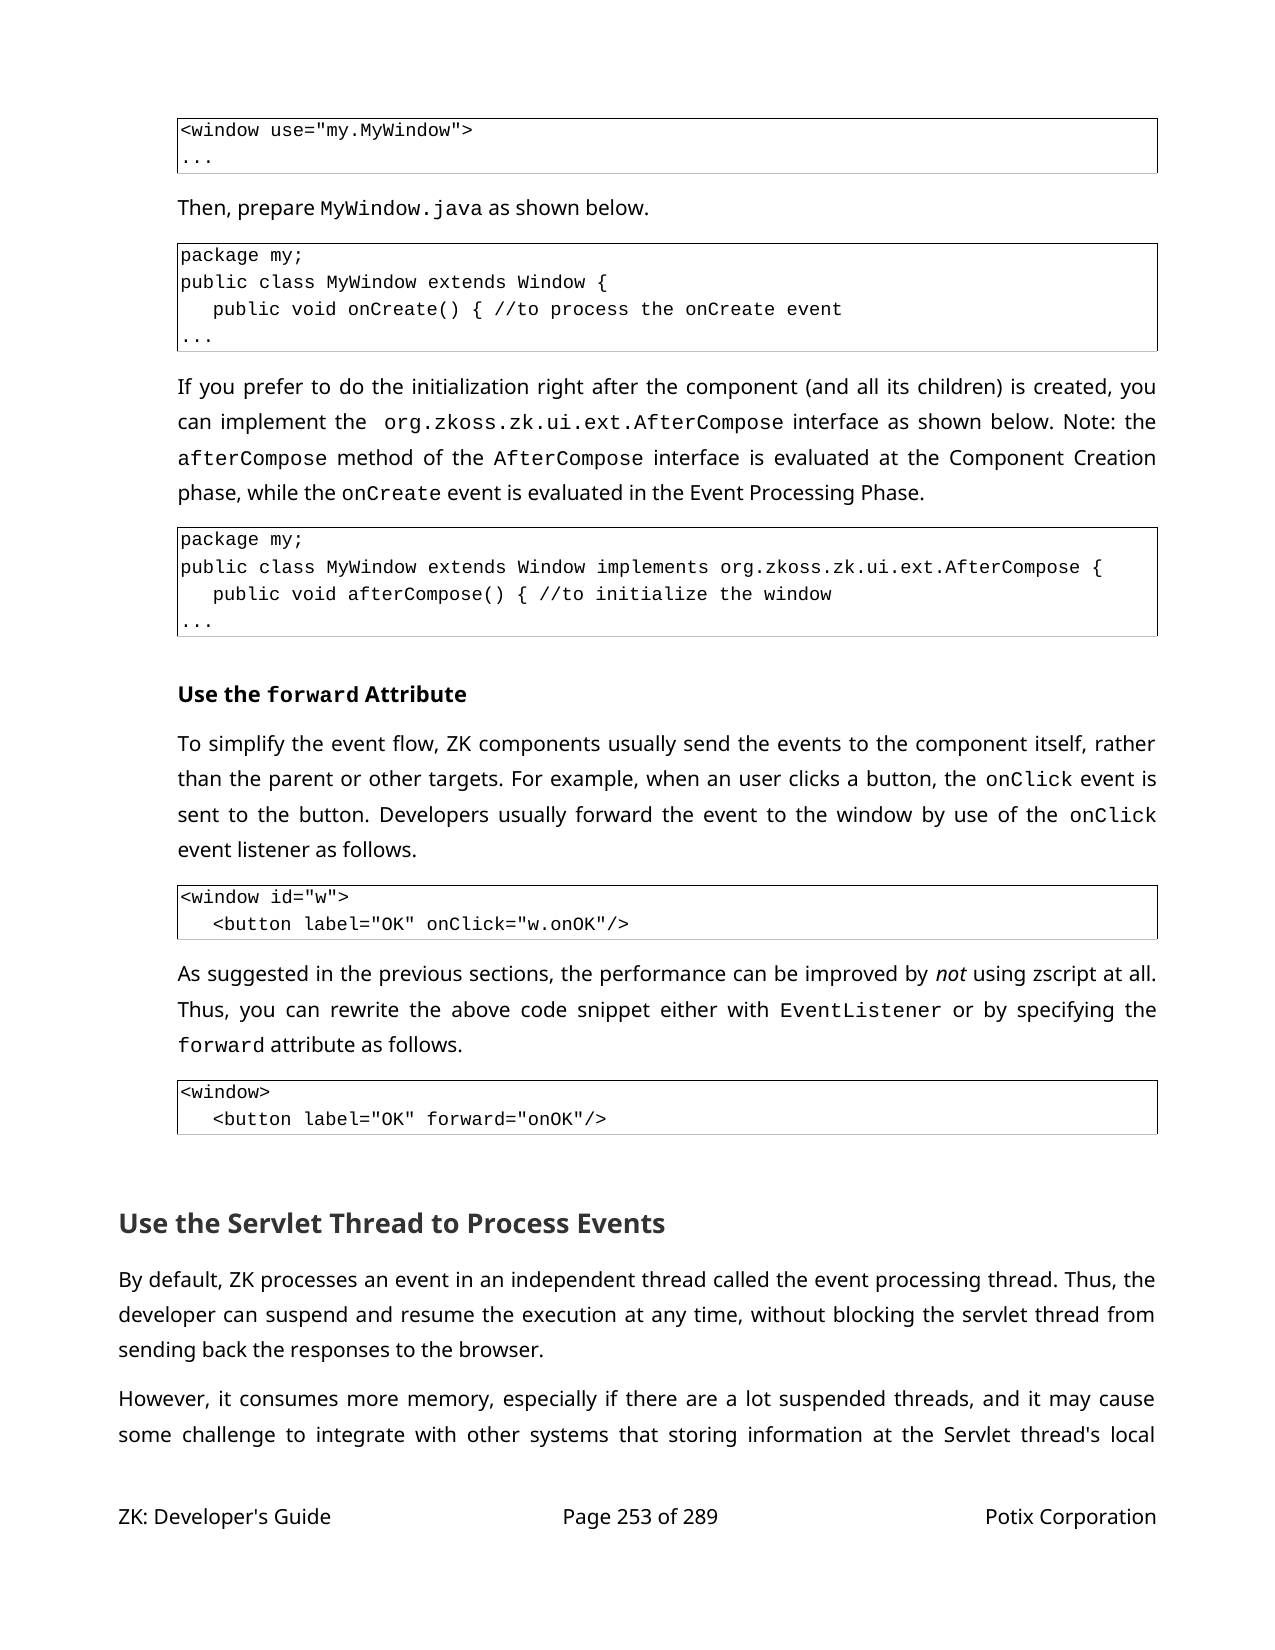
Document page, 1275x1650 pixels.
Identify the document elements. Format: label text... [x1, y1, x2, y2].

text package my; [178, 244, 1157, 267]
text If you prefer to do the initialization right after the component (and all its children) is created, you can implement the org.zkoss.zk.ui.ext.AfterCompose interface as shown below. Note: the afterCompose method of the AfterCompose interface is evaluated at the Component Creation phase, while the onCreate event is evaluated in the Event Processing Phase. [177, 372, 1157, 507]
text As suggested in the previous sections, the performance can be improved by not using zscript at all. Thus, you can rewrite the above code snippet either with EventListener or by specifying the forward attribute as follows. [177, 959, 1157, 1059]
text public void afterCompose() { //to initialize the window [178, 582, 1157, 606]
text public class MyWindow extends Window { [178, 269, 1157, 294]
text package my; [178, 528, 1157, 552]
text public class MyWindow extends Window implements org.zkoss.zk.ui.ext.AfterCompose { [178, 554, 1157, 579]
text By default, ZK processes an event in an independent thread called the event processing thread. Thus, the developer can suspend and resume the execution at any time, without blocking the servlet thread from sending back the responses to the browser. [118, 1265, 1157, 1364]
text public void onCreate() { //to process the onCreate event [178, 297, 1157, 321]
subtitle Use the Servlet Thread to Process Events [118, 1205, 1157, 1242]
text To simplify the event flow, ZK components usually send the events to the component itself, rather than the parent or other targets. For example, when an user clicks a button, the onClick event is sent to the button. Developers usually forward the event to the window by use of the onClick event listener as follows. [177, 729, 1157, 864]
text ... [178, 324, 1157, 351]
text <button label="OK" onClick="w.onOK"/> [178, 912, 1157, 939]
text <window id="w"> [178, 886, 1157, 909]
text <button label="OK" forward="onOK"/> [178, 1107, 1157, 1134]
text ... [178, 609, 1157, 636]
text <window> [178, 1081, 1157, 1104]
text Then, prepare MyWindow.java as shown below. [177, 193, 1157, 222]
text <window use="my.MyWindow"> [178, 119, 1157, 142]
text ... [178, 145, 1157, 173]
text However, it consumes more memory, especially if there are a lot suspended threads, and it may cause some challenge to integrate with other systems that storing information at the Servlet thread's local [118, 1384, 1157, 1448]
subtitle Use the forward Attribute [177, 679, 1157, 709]
